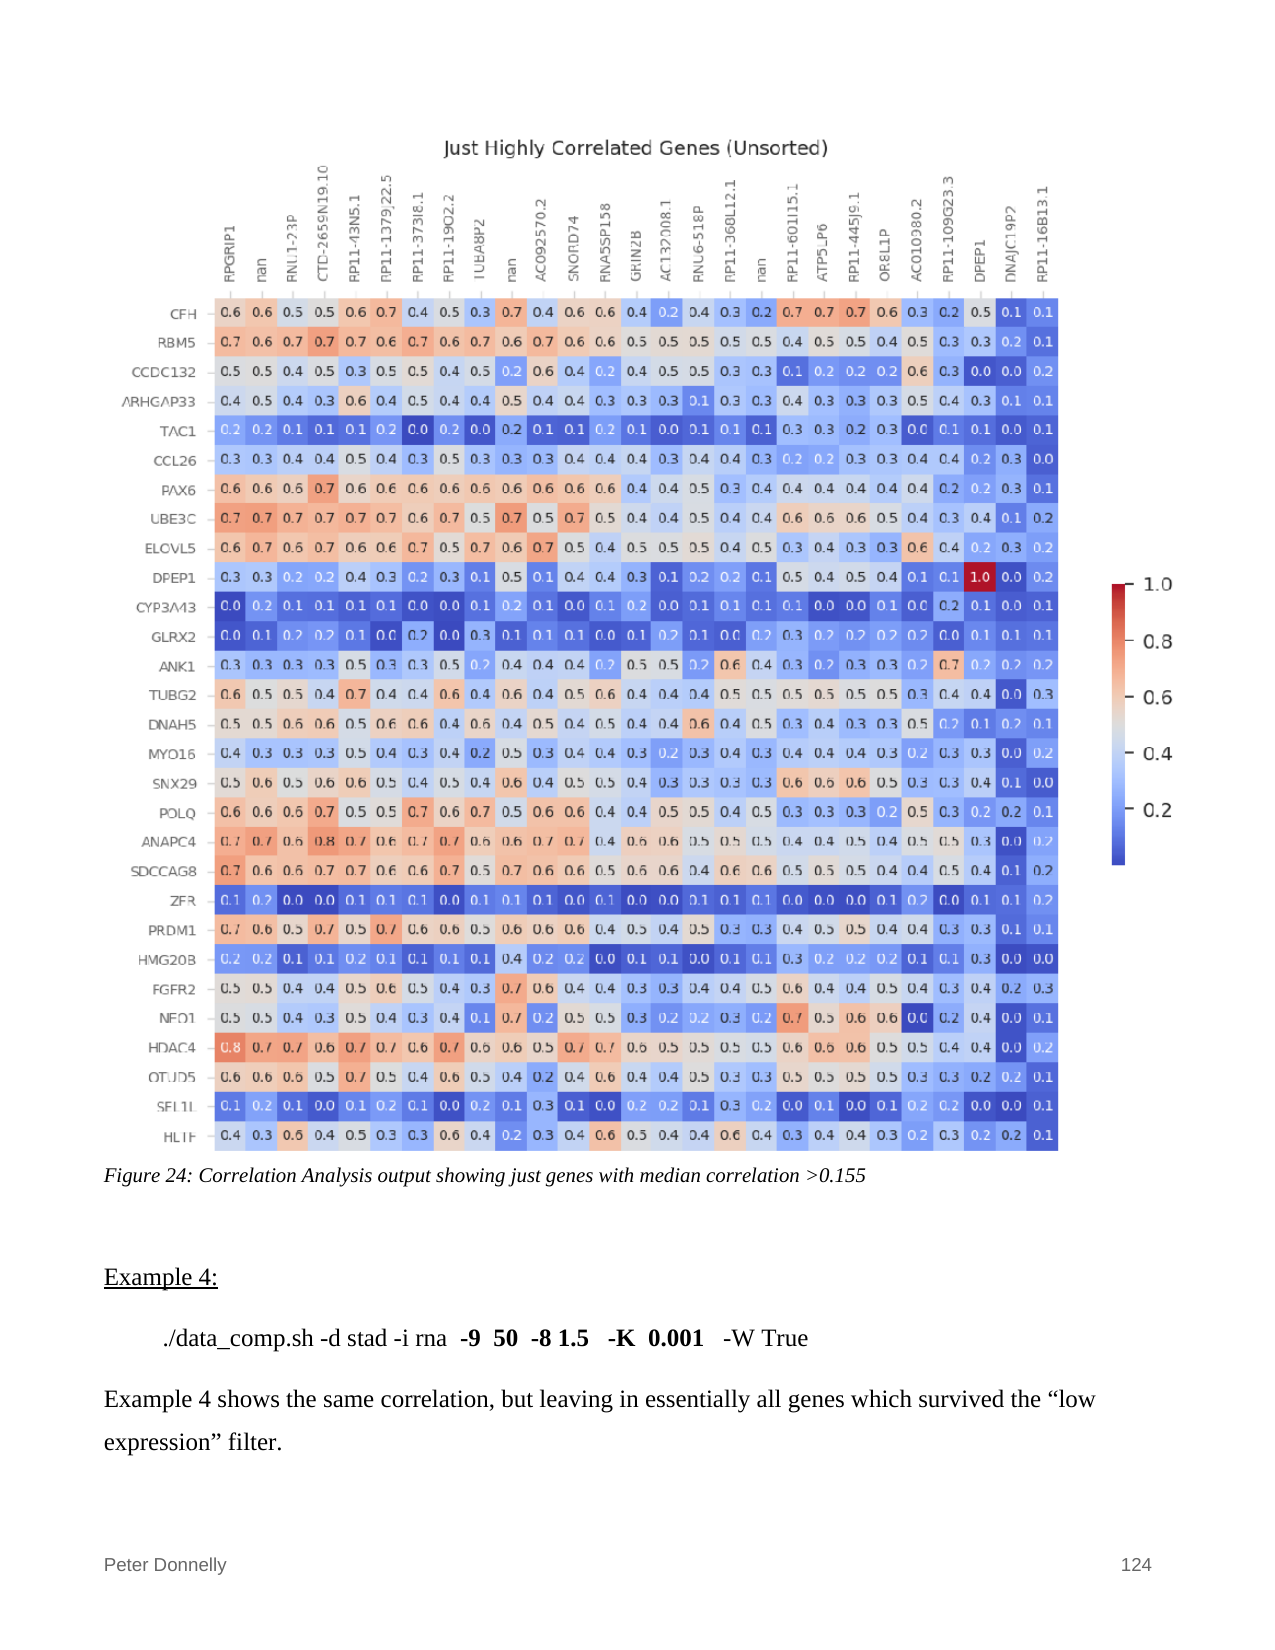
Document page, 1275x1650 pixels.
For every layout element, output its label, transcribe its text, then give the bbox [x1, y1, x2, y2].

text Figure 24: Correlation Analysis output showing just genes with median correlation >0.155 [103, 1163, 1181, 1187]
picture [103, 132, 1182, 1163]
text ./data_comp.sh -d stad -i rna -9 50 -8 1.5 -K 0.001 -W True [162, 1323, 1181, 1352]
text Example 4: [103, 1262, 1181, 1291]
text Example 4 shows the same correlation, but leaving in essentially all genes which survived the “low expression” filter. [103, 1384, 1181, 1456]
